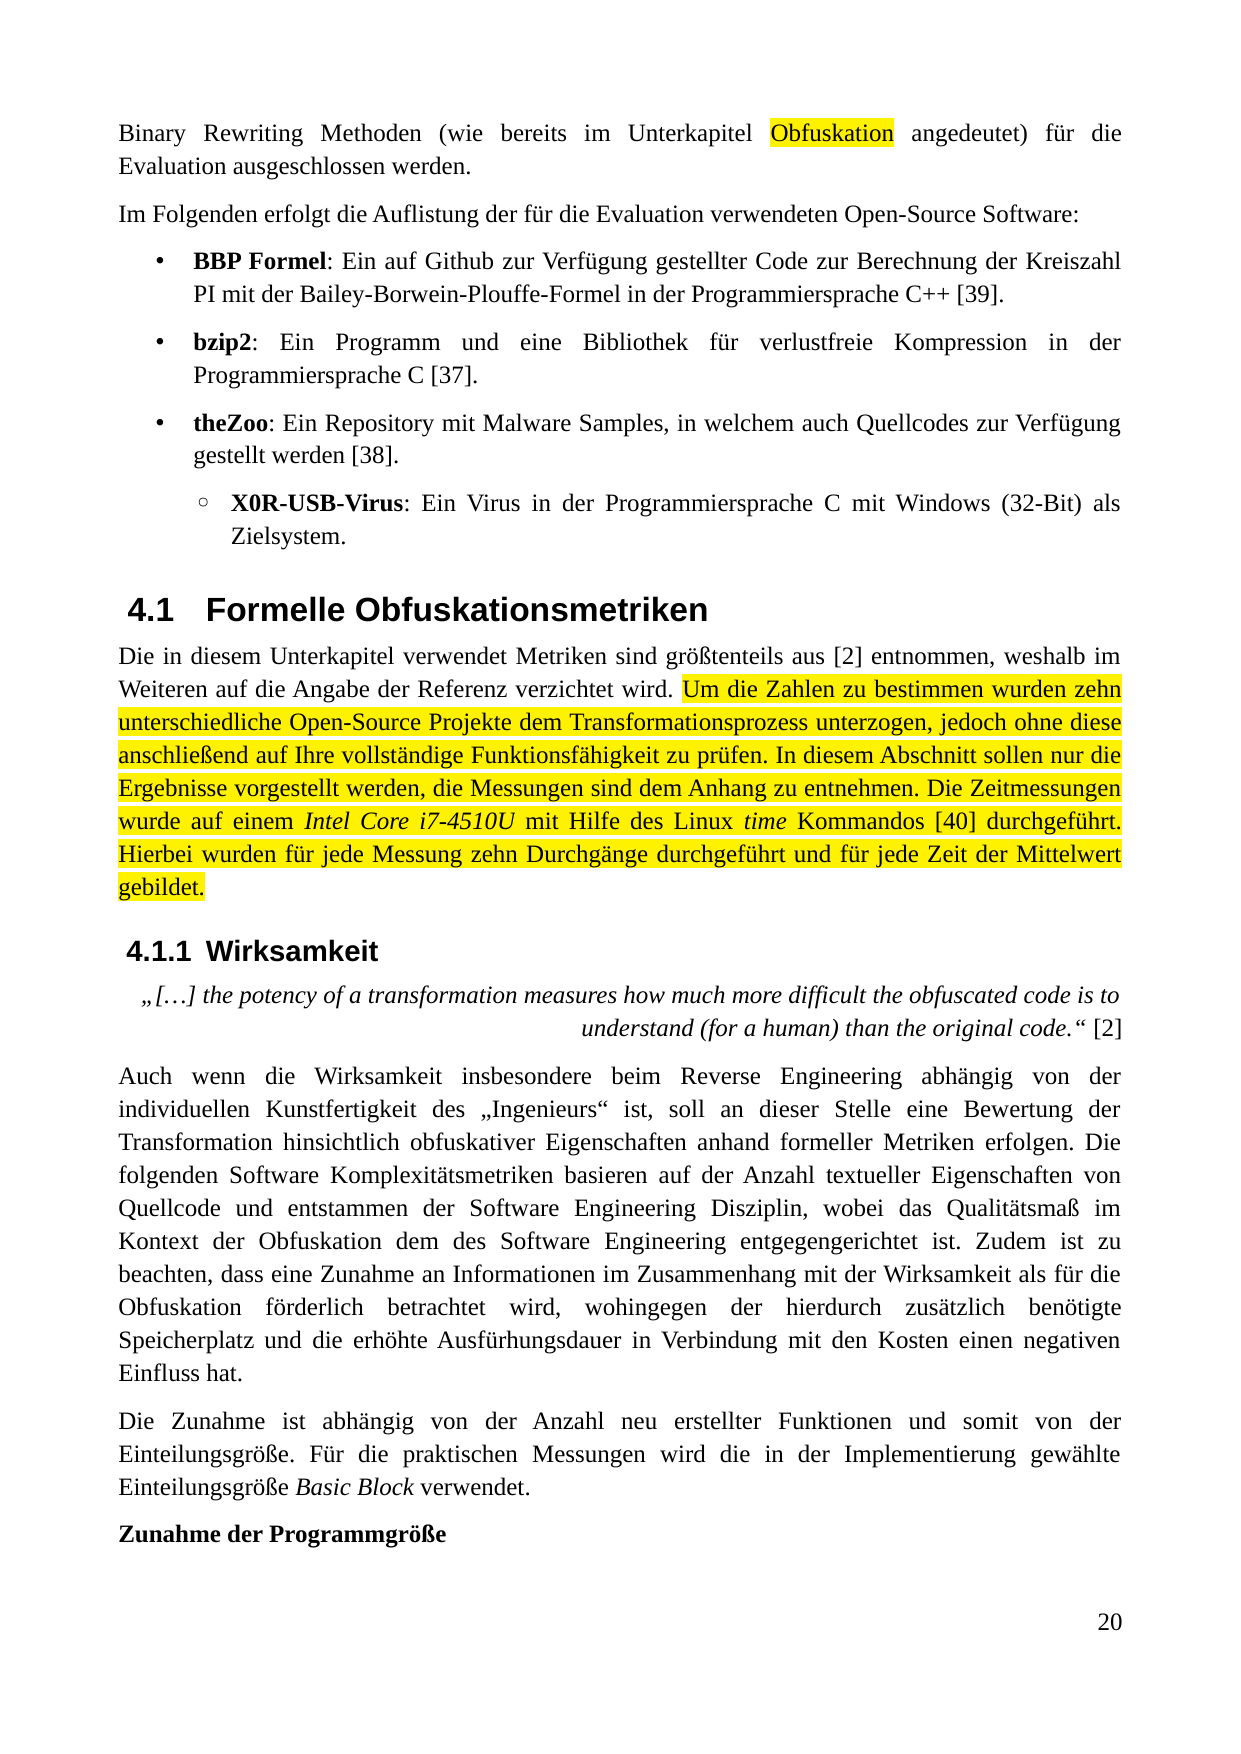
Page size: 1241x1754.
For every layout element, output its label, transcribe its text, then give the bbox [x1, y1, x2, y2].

list bzip2: Ein Programm und eine Bibliothek für verlustfreie Kompression in der Programmiersprache C [37]. [156, 327, 1122, 389]
subtitle Wirksamkeit [118, 934, 1122, 968]
list X0R-USB-Virus: Ein Virus in der Programmiersprache C mit Windows (32-Bit) als Zielsystem. [193, 488, 1122, 550]
subtitle Formelle Obfuskationsmetriken [118, 590, 1122, 628]
text „[…] the potency of a transformation measures how much more difficult the obfuscated code is to understand (for a human) than the original code.“ [2] [118, 980, 1122, 1042]
text Im Folgenden erfolgt die Auflistung der für die Evaluation verwendeten Open-Source Software: [118, 199, 1122, 227]
list theZoo: Ein Repository mit Malware Samples, in welchem auch Quellcodes zur Verfügung gestellt werden [38]. [156, 408, 1122, 469]
text Die Zunahme ist abhängig von der Anzahl neu erstellter Funktionen und somit von der Einteilungsgröße. Für die praktischen Messungen wird die in der Implementierung gewählte Einteilungsgröße Basic Block verwendet. [118, 1406, 1122, 1501]
text Binary Rewriting Methoden (wie bereits im Unterkapitel Obfuskation angedeutet) für die Evaluation ausgeschlossen werden. [118, 118, 1122, 180]
text Zunahme der Programmgröße [118, 1519, 1122, 1548]
text Auch wenn die Wirksamkeit insbesondere beim Reverse Engineering abhängig von der individuellen Kunstfertigkeit des „Ingenieurs“ ist, soll an dieser Stelle eine Bewertung der Transformation hinsichtlich obfuskativer Eigenschaften anhand formeller Metriken erfolgen. Die folgenden Software Komplexitätsmetriken basieren auf der Anzahl textueller Eigenschaften von Quellcode und entstammen der Software Engineering Disziplin, wobei das Qualitätsmaß im Kontext der Obfuskation dem des Software Engineering entgegengerichtet ist. Zudem ist zu beachten, dass eine Zunahme an Informationen im Zusammenhang mit der Wirksamkeit als für die Obfuskation förderlich betrachtet wird, wohingegen der hierdurch zusätzlich benötigte Speicherplatz und die erhöhte Ausfürhungsdauer in Verbindung mit den Kosten einen negativen Einfluss hat. [118, 1061, 1122, 1387]
text Die in diesem Unterkapitel verwendet Metriken sind größtenteils aus [2] entnommen, weshalb im Weiteren auf die Angabe der Referenz verzichtet wird. Um die Zahlen zu bestimmen wurden zehn unterschiedliche Open-Source Projekte dem Transformationsprozess unterzogen, jedoch ohne diese anschließend auf Ihre vollständige Funktionsfähigkeit zu prüfen. In diesem Abschnitt sollen nur die Ergebnisse vorgestellt werden, die Messungen sind dem Anhang zu entnehmen. Die Zeitmessungen wurde auf einem Intel Core i7-4510U mit Hilfe des Linux time Kommandos [40] durchgeführt. Hierbei wurden für jede Messung zehn Durchgänge durchgeführt und für jede Zeit der Mittelwert gebildet. [118, 641, 1122, 901]
list BBP Formel: Ein auf Github zur Verfügung gestellter Code zur Berechnung der Kreiszahl PI mit der Bailey-Borwein-Plouffe-Formel in der Programmiersprache C++ [39]. [156, 246, 1122, 308]
